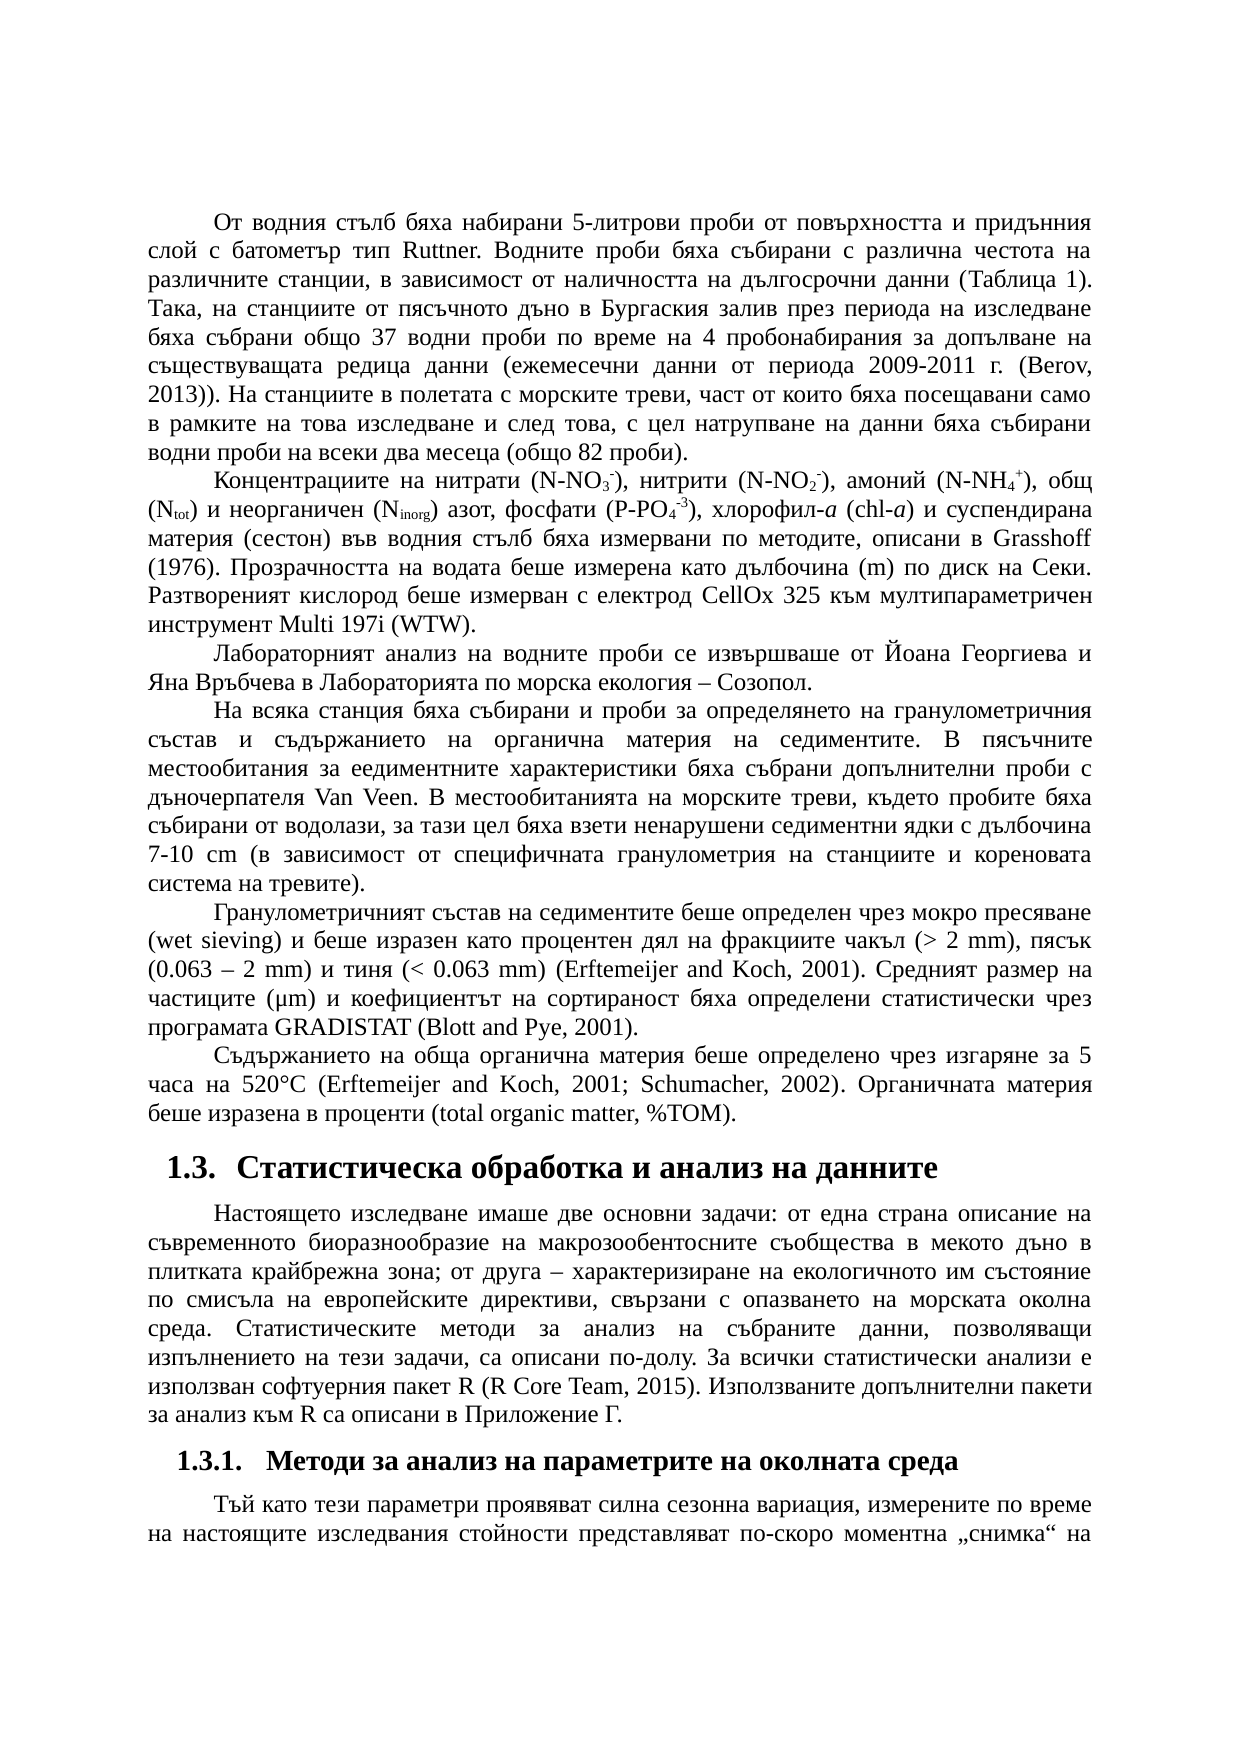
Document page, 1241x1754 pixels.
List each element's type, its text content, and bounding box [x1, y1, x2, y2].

text Концентрациите на нитрати (N-NO3-), нитрити (N-NO2-), амоний (N-NH4+), общ (Ntot) и неорганичен (Ninorg) азот, фосфати (P-PO4-3), хлорофил-а (chl-a) и суспендирана материя (сестон) във водния стълб бяха измервани по методите, описани в Grasshoff (1976). Прозрачността на водата беше измерена като дълбочина (m) по диск на Секи. Разтвореният кислород беше измерван с електрод CellOx 325 към мултипараметричен инструмент Multi 197i (WTW). [148, 465, 1093, 638]
text Настоящето изследване имаше две основни задачи: от една страна описание на съвременното биоразнообразие на макрозообентосните съобщества в мекото дъно в плитката крайбрежна зона; от друга – характеризиране на екологичното им състояние по смисъла на европейските директиви, свързани с опазването на морската околна среда. Статистическите методи за анализ на събраните данни, позволяващи изпълнението на тези задачи, са описани по-долу. За всички статистически анализи е използван софтуерния пакет R (R Core Team, 2015). Използваните допълнителни пакети за анализ към R са описани в Приложение Г. [148, 1198, 1093, 1428]
text От водния стълб бяха набирани 5-литрови проби от повърхността и придънния слой с батометър тип Ruttner. Водните проби бяха събирани с различна честота на различните станции, в зависимост от наличността на дългосрочни данни (Таблица 1). Така, на станциите от пясъчното дъно в Бургаския залив през периода на изследване бяха събрани общо 37 водни проби по време на 4 пробонабирания за допълване на съществуващата редица данни (ежемесечни данни от периода 2009-2011 г. (Berov, 2013)). На станциите в полетата с морските треви, част от които бяха посещавани само в рамките на това изследване и след това, с цел натрупване на данни бяха събирани водни проби на всеки два месеца (общо 82 проби). [148, 207, 1093, 465]
text На всяка станция бяха събирани и проби за определянето на гранулометричния състав и съдържанието на органична материя на седиментите. В пясъчните местообитания за еедиментните характеристики бяха събрани допълнителни проби с дъночерпателя Van Veen. В местообитанията на морските треви, където пробите бяха събирани от водолази, за тази цел бяха взети ненарушени седиментни ядки с дълбочина 7-10 cm (в зависимост от специфичната гранулометрия на станциите и кореновата система на тревите). [148, 695, 1093, 897]
text Съдържанието на обща органична материя беше определено чрез изгаряне за 5 часа на 520°С (Erftemeijer and Koch, 2001; Schumacher, 2002). Органичната материя беше изразена в проценти (total organic matter, %TOM). [148, 1040, 1093, 1127]
text Лабораторният анализ на водните проби се извършваше от Йоана Георгиева и Яна Връбчева в Лабораторията по морска екология – Созопол. [148, 638, 1093, 695]
subtitle Статистическа обработка и анализ на данните [224, 1147, 1093, 1186]
subtitle Методи за анализ на параметрите на околната среда [242, 1443, 1093, 1476]
text Гранулометричният състав на седиментите беше определен чрез мокро пресяване (wet sieving) и беше изразен като процентен дял на фракциите чакъл (> 2 mm), пясък (0.063 – 2 mm) и тиня (< 0.063 mm) (Erftemeijer and Koch, 2001). Средният размер на частиците (μm) и коефициентът на сортираност бяха определени статистически чрез програмата GRADISTAT (Blott and Pye, 2001). [148, 897, 1093, 1040]
text Тъй като тези параметри проявяват силна сезонна вариация, измерените по време на настоящите изследвания стойности представляват по-скоро моментна „снимка“ на [148, 1489, 1093, 1546]
